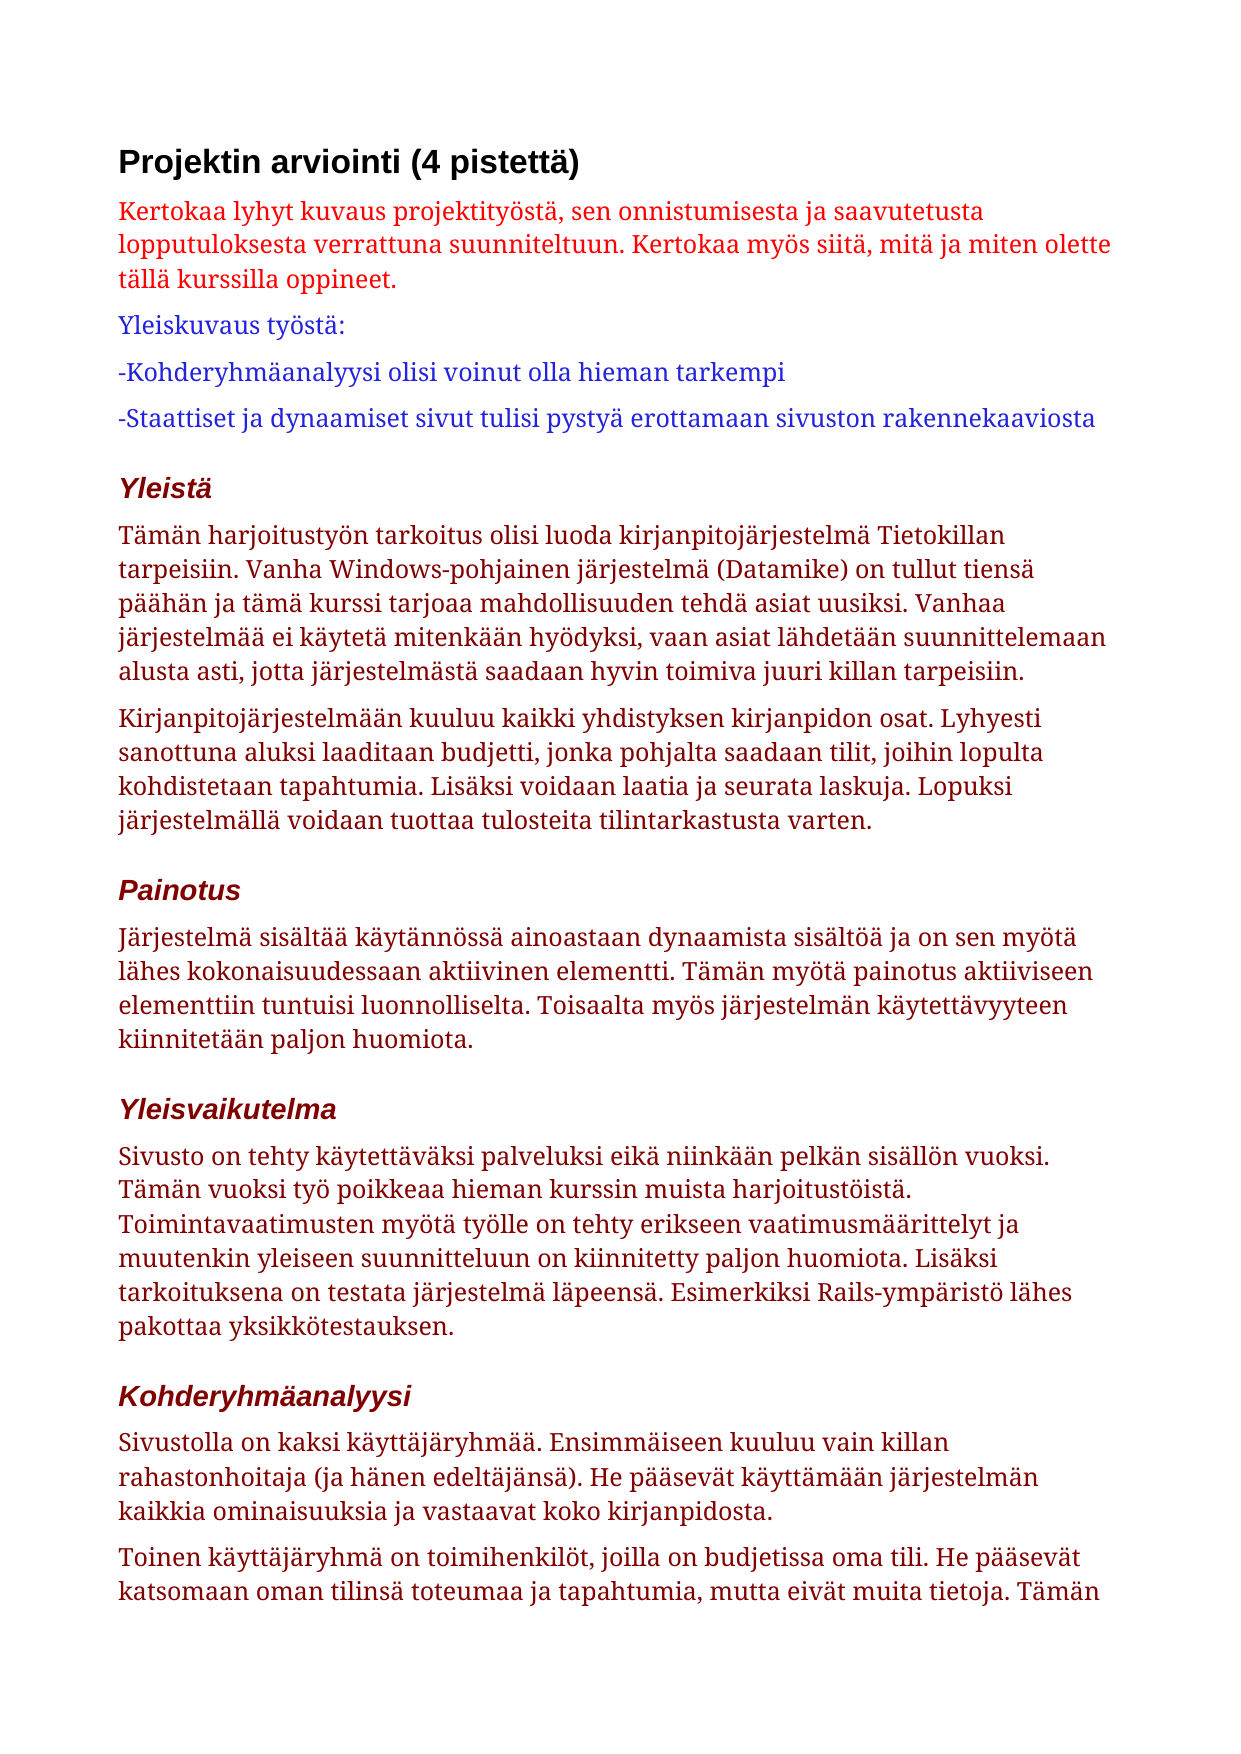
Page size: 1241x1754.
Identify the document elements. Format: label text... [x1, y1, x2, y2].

subtitle Yleistä [118, 472, 1122, 505]
text Järjestelmä sisältää käytännössä ainoastaan dynaamista sisältöä ja on sen myötä lähes kokonaisuudessaan aktiivinen elementti. Tämän myötä painotus aktiiviseen elementtiin tuntuisi luonnolliselta. Toisaalta myös järjestelmän käytettävyyteen kiinnitetään paljon huomiota. [118, 919, 1122, 1056]
subtitle Painotus [118, 874, 1122, 907]
subtitle Kohderyhmäanalyysi [118, 1380, 1122, 1413]
text -Staattiset ja dynaamiset sivut tulisi pystyä erottamaan sivuston rakennekaaviosta [118, 401, 1122, 435]
text Tämän harjoitustyön tarkoitus olisi luoda kirjanpitojärjestelmä Tietokillan tarpeisiin. Vanha Windows-pohjainen järjestelmä (Datamike) on tullut tiensä päähän ja tämä kurssi tarjoaa mahdollisuuden tehdä asiat uusiksi. Vanhaa järjestelmää ei käytetä mitenkään hyödyksi, vaan asiat lähdetään suunnittelemaan alusta asti, jotta järjestelmästä saadaan hyvin toimiva juuri killan tarpeisiin. [118, 518, 1122, 688]
text Yleiskuvaus työstä: [118, 308, 1122, 342]
text Toinen käyttäjäryhmä on toimihenkilöt, joilla on budjetissa oma tili. He pääsevät katsomaan oman tilinsä toteumaa ja tapahtumia, mutta eivät muita tietoja. Tämän [118, 1540, 1122, 1608]
text Kirjanpitojärjestelmään kuuluu kaikki yhdistyksen kirjanpidon osat. Lyhyesti sanottuna aluksi laaditaan budjetti, jonka pohjalta saadaan tilit, joihin lopulta kohdistetaan tapahtumia. Lisäksi voidaan laatia ja seurata laskuja. Lopuksi järjestelmällä voidaan tuottaa tulosteita tilintarkastusta varten. [118, 700, 1122, 837]
text -Kohderyhmäanalyysi olisi voinut olla hieman tarkempi [118, 354, 1122, 388]
text Sivusto on tehty käytettäväksi palveluksi eikä niinkään pelkän sisällön vuoksi. Tämän vuoksi työ poikkeaa hieman kurssin muista harjoitustöistä. Toimintavaatimusten myötä työlle on tehty erikseen vaatimusmäärittelyt ja muutenkin yleiseen suunnitteluun on kiinnitetty paljon huomiota. Lisäksi tarkoituksena on testata järjestelmä läpeensä. Esimerkiksi Rails-ympäristö lähes pakottaa yksikkötestauksen. [118, 1138, 1122, 1342]
text Kertokaa lyhyt kuvaus projektityöstä, sen onnistumisesta ja saavutetusta lopputuloksesta verrattuna suunniteltuun. Kertokaa myös siitä, mitä ja miten olette tällä kurssilla oppineet. [118, 193, 1122, 295]
subtitle Projektin arviointi (4 pistettä) [118, 143, 1122, 181]
subtitle Yleisvaikutelma [118, 1093, 1122, 1126]
text Sivustolla on kaksi käyttäjäryhmää. Ensimmäiseen kuuluu vain killan rahastonhoitaja (ja hänen edeltäjänsä). He pääsevät käyttämään järjestelmän kaikkia ominaisuuksia ja vastaavat koko kirjanpidosta. [118, 1425, 1122, 1527]
